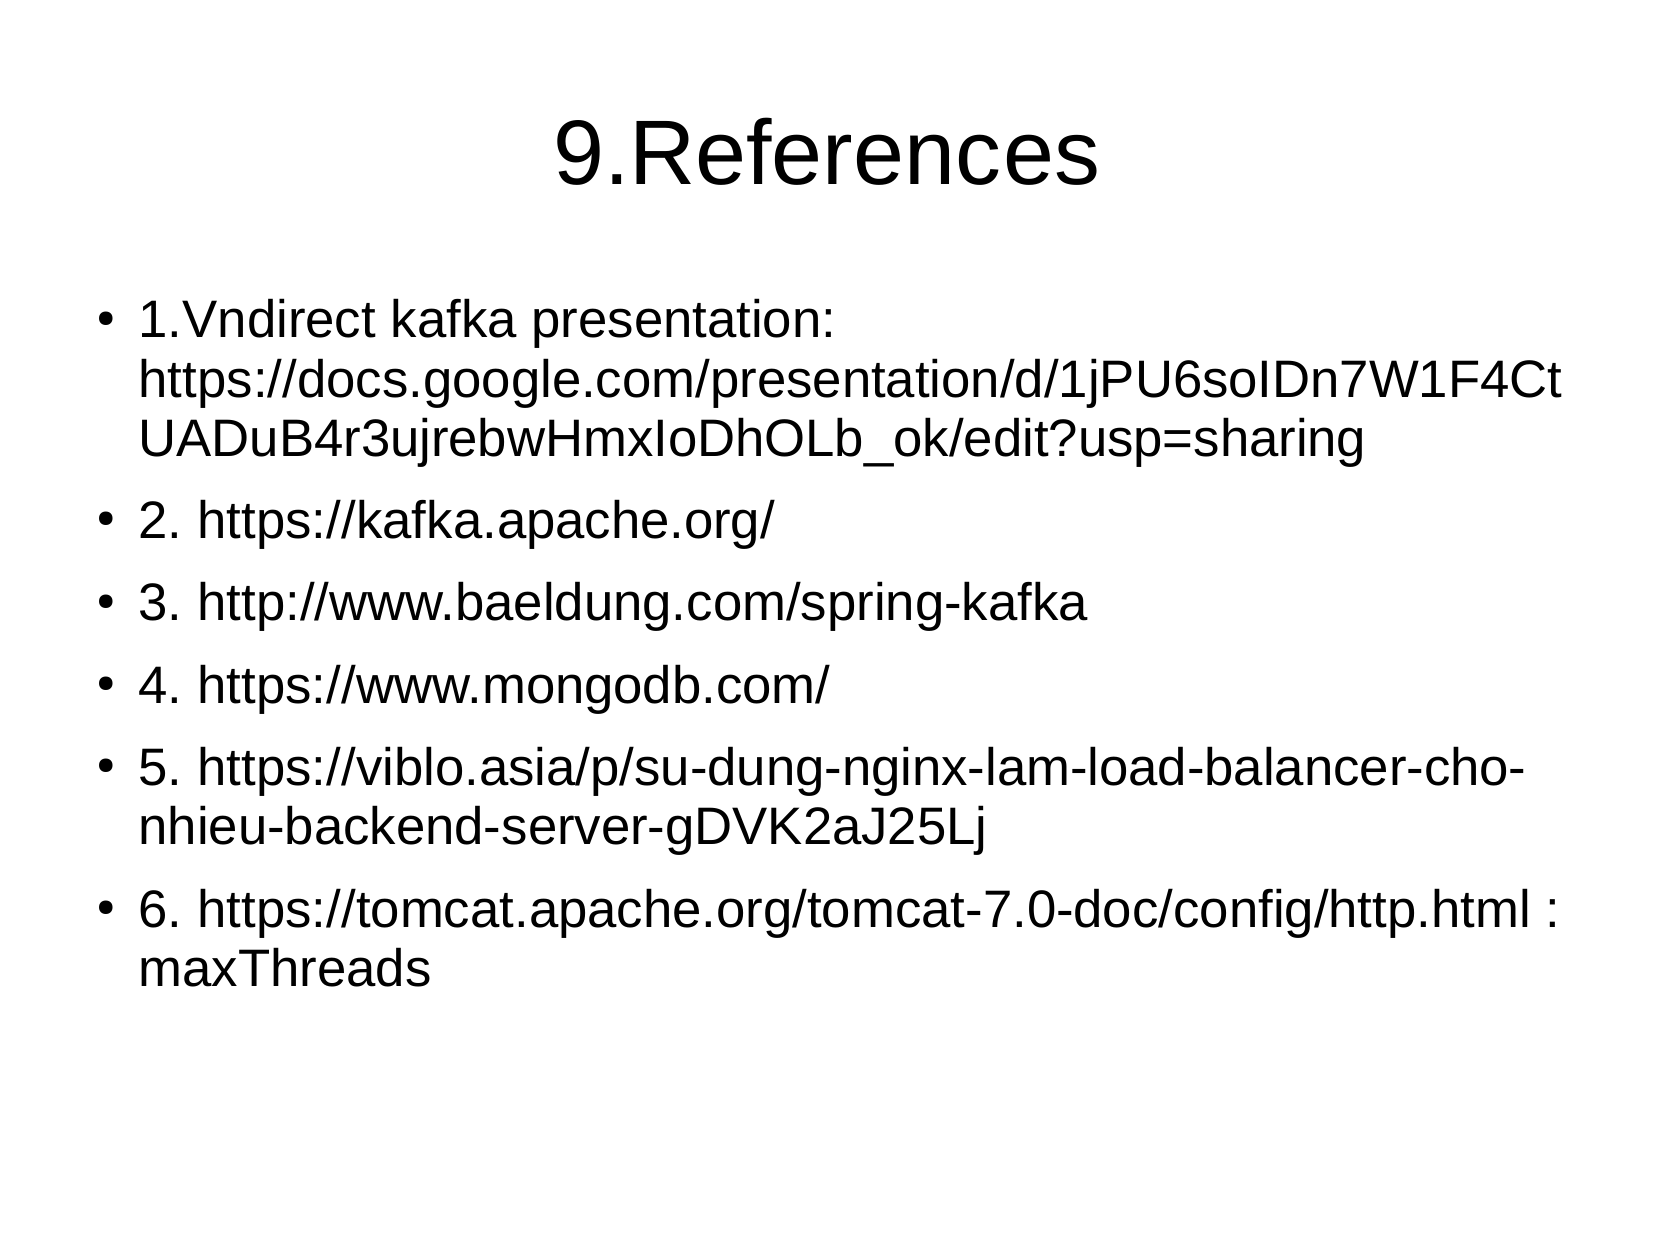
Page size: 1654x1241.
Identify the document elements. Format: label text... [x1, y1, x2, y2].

list 1.Vndirect kafka presentation: https://docs.google.com/presentation/d/1jPU6soIDn7W1F4CtUADuB4r3ujrebwHmxIoDhOLb_ok/edit?usp=sharing 2. https://kafka.apache.org/ 3. http://www.baeldung.com/spring-kafka 4. https://www.mongodb.com/ 5. https://viblo.asia/p/su-dung-nginx-lam-load-balancer-cho-nhieu-backend-server-gDVK2aJ25Lj 6. https://tomcat.apache.org/tomcat-7.0-doc/config/http.html : maxThreads [82, 290, 1571, 1010]
title 9.Referenc es [82, 49, 1571, 257]
